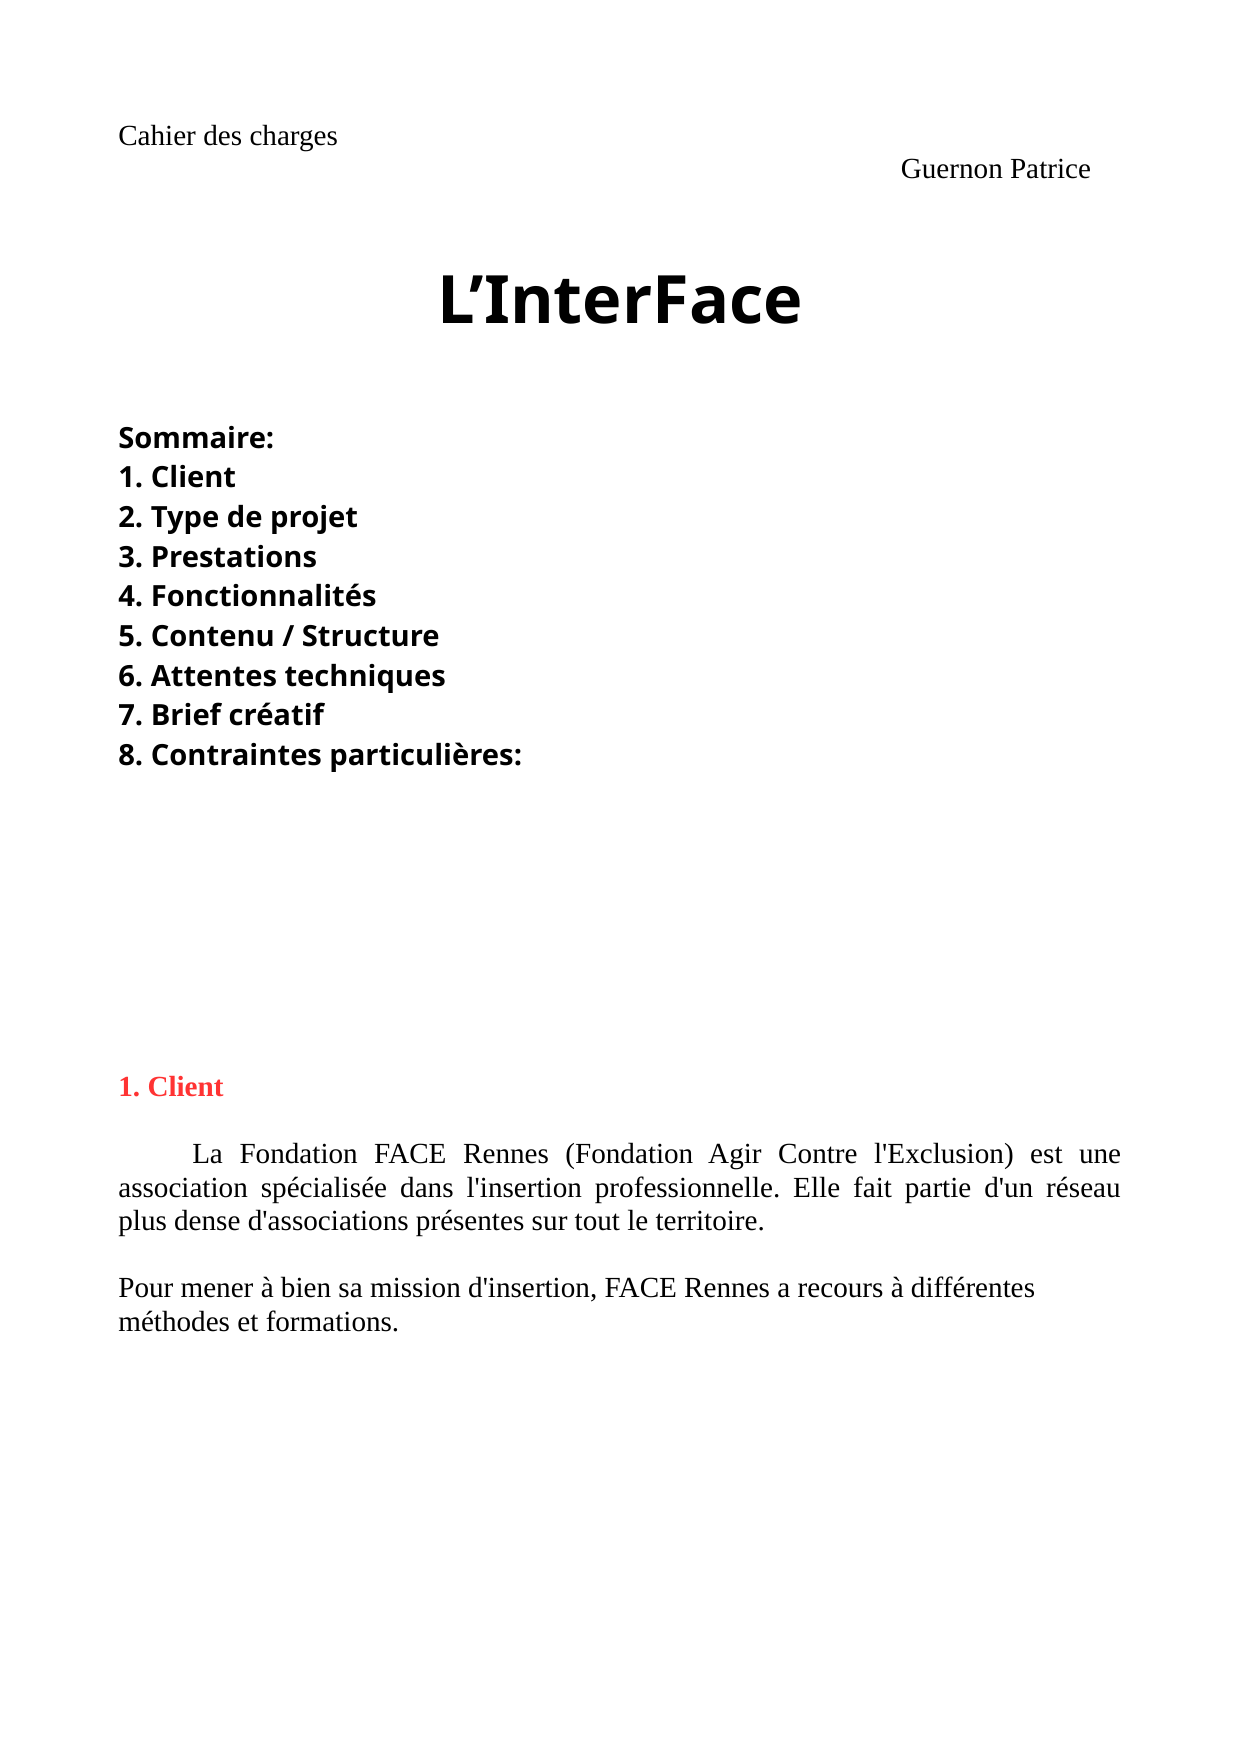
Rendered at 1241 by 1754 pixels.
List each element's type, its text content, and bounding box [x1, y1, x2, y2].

text 7. Brief créatif [118, 695, 1122, 734]
text 1. Client [118, 457, 1122, 496]
text 8. Contraintes particulières: [118, 734, 1122, 774]
text 6. Attentes techniques [118, 655, 1122, 695]
text 2. Type de projet [118, 496, 1122, 536]
text Cahier des charges [118, 118, 1122, 152]
text Sommaire: [118, 417, 1122, 457]
text Guernon Patrice [118, 152, 1122, 185]
text La Fondation FACE Rennes (Fondation Agir Contre l'Exclusion) est une association spécialisée dans l'insertion professionnelle. Elle fait partie d'un réseau plus dense d'associations présentes sur tout le territoire. [118, 1136, 1122, 1237]
text 5. Contenu / Structure [118, 615, 1122, 655]
text 1. Client [118, 1069, 1122, 1103]
text Pour mener à bien sa mission d'insertion, FACE Rennes a recours à différentes méthodes et formations. [118, 1270, 1122, 1337]
text 3. Prestations [118, 536, 1122, 576]
text 4. Fonctionnalités [118, 576, 1122, 615]
text L’InterFace [118, 252, 1122, 343]
